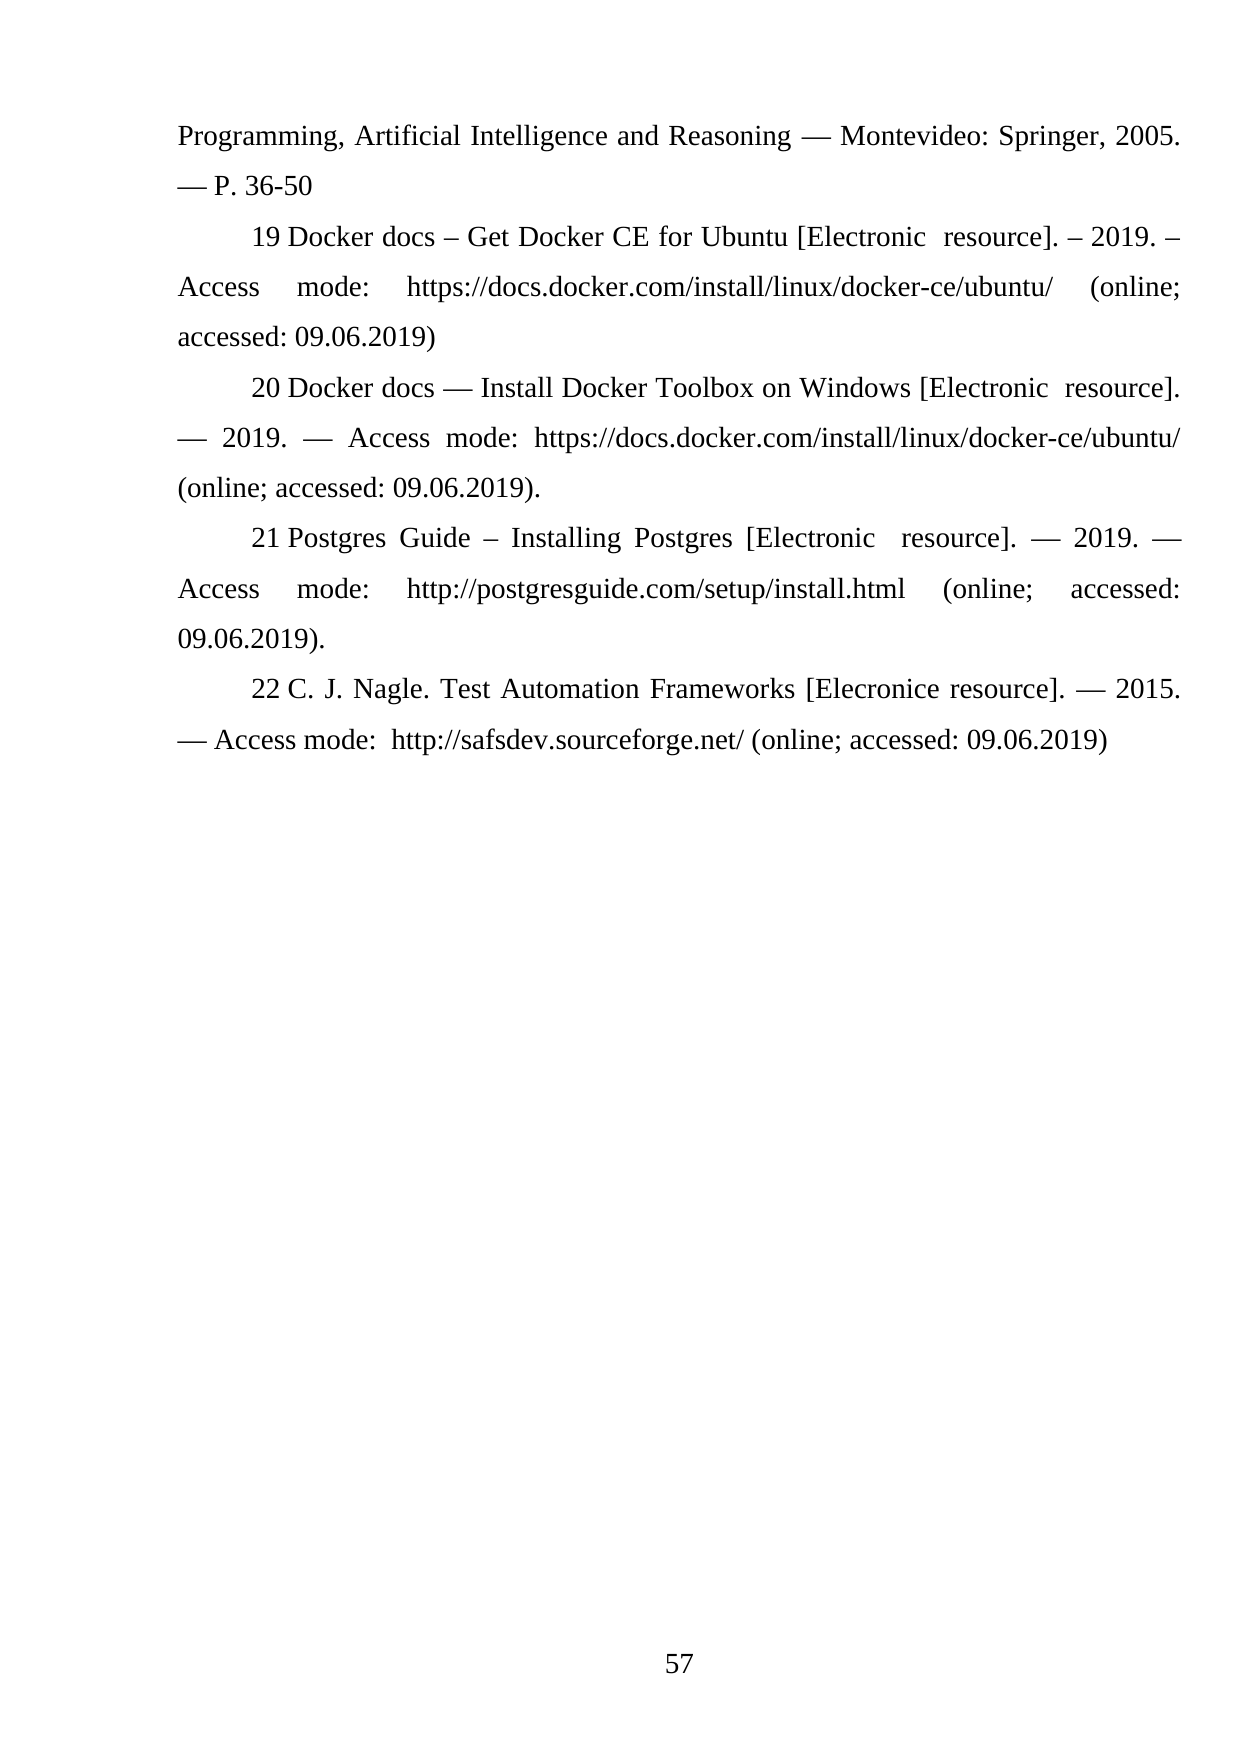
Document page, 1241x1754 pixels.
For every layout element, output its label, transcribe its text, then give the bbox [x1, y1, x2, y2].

list Programming, Artificial Intelligence and Reasoning — Montevideo: Springer, 2005. — P. 36-50 [177, 118, 1181, 202]
list Docker docs – Get Docker CE for Ubuntu [Electronic resource]. – 2019. – Access mode: https://docs.docker.com/install/linux/docker-ce/ubuntu/ (online; accessed: 09.06.2019) [177, 219, 1181, 353]
list Docker docs — Install Docker Toolbox on Windows [Electronic resource]. — 2019. — Access mode: https://docs.docker.com/install/linux/docker-ce/ubuntu/ (online; accessed: 09.06.2019). [177, 370, 1181, 504]
list Postgres Guide – Installing Postgres [Electronic resource]. — 2019. — Access mode: http://postgresguide.com/setup/install.html (online; accessed: 09.06.2019). [177, 521, 1181, 655]
list C. J. Nagle. Test Automation Frameworks [Elecronice resource]. — 2015. — Access mode: http://safsdev.sourceforge.net/ (online; accessed: 09.06.2019) [177, 672, 1181, 755]
